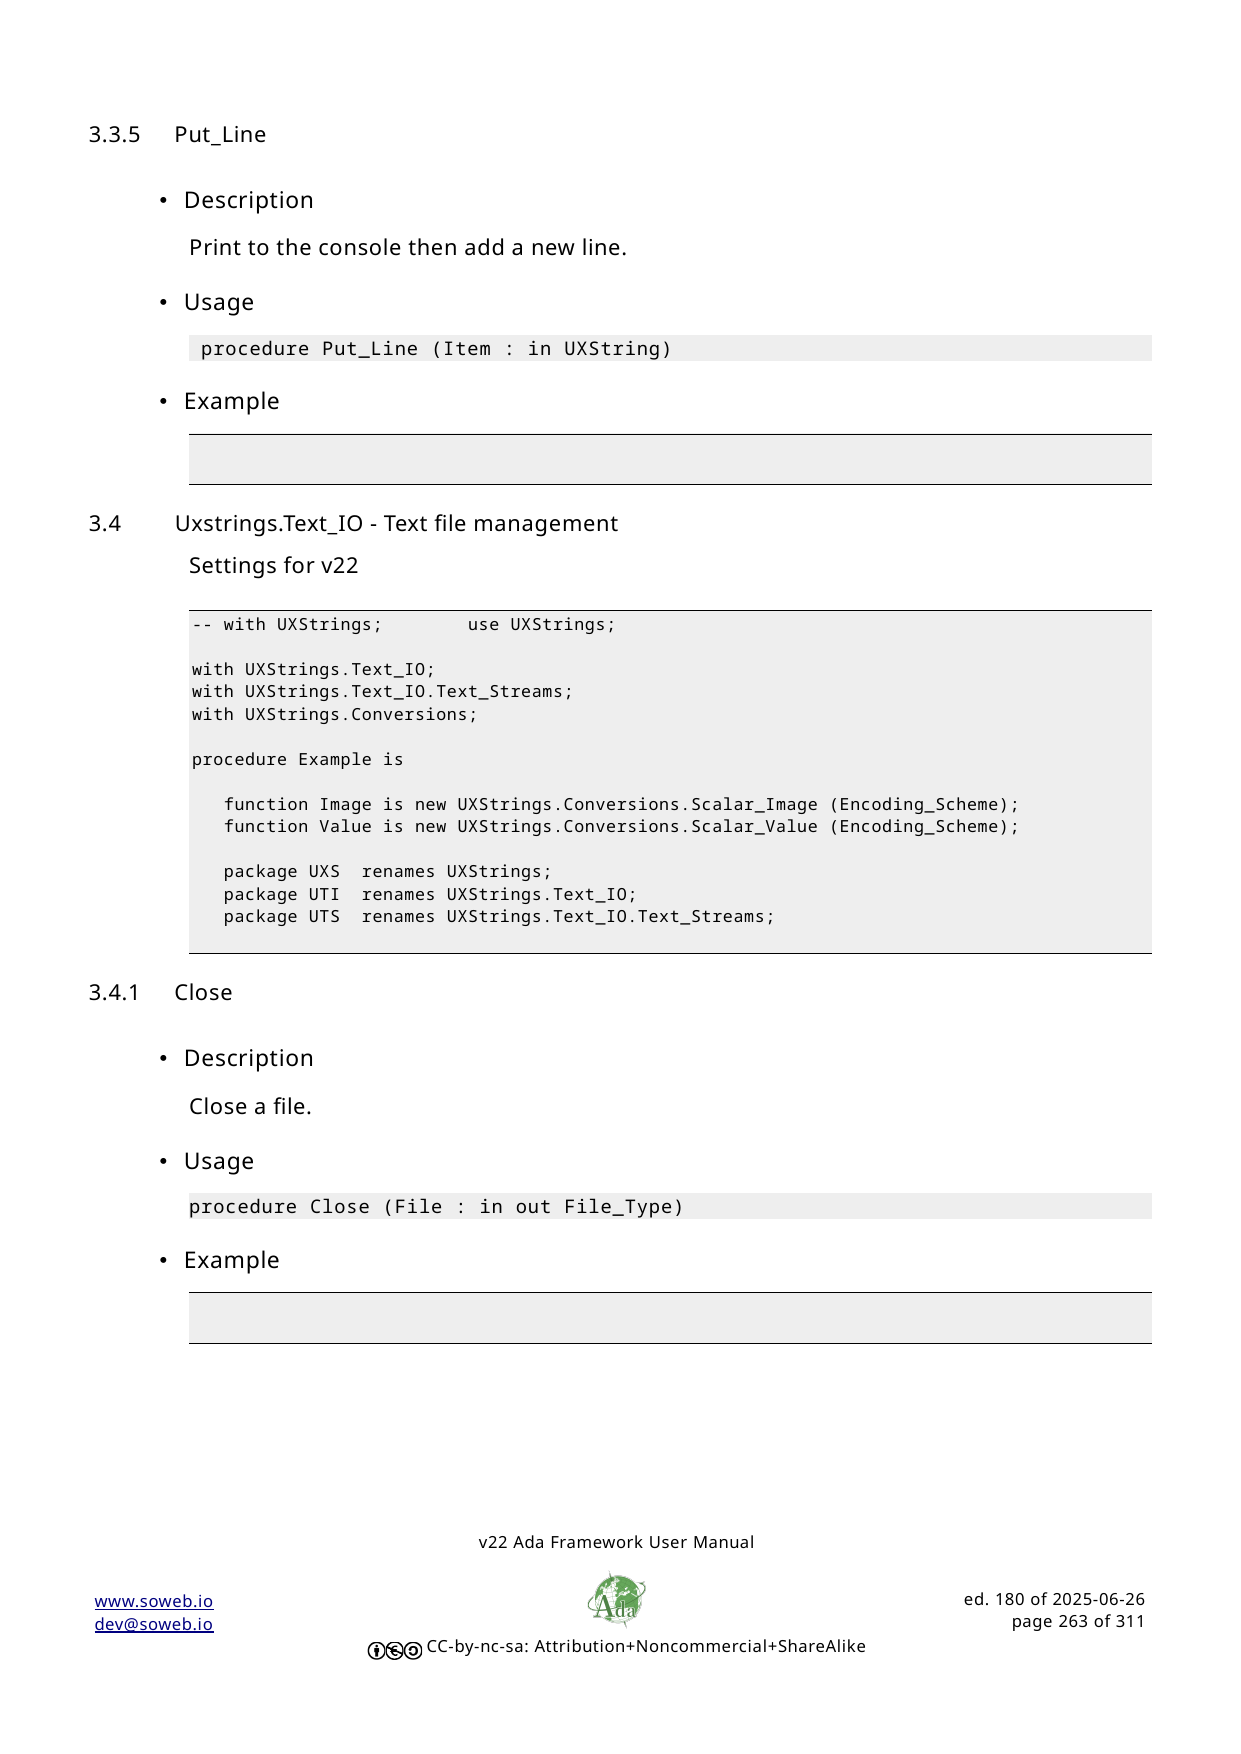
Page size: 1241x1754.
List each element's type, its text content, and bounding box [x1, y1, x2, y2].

text Settings for v22 [189, 550, 1152, 580]
list package UTS renames UXStrings.Text_IO.Text_Streams; [189, 902, 1152, 953]
subtitle Usage [159, 286, 1152, 317]
text Print to the console then add a new line. [189, 232, 1152, 262]
subtitle Description [159, 183, 1152, 214]
subtitle Put_Line [88, 118, 1152, 159]
list with UXStrings.Text_IO; [189, 655, 1152, 677]
text Close a file. [189, 1091, 1152, 1121]
text procedure Put_Line (Item : in UXString) [189, 335, 1152, 361]
picture [587, 1570, 646, 1629]
subtitle Description [159, 1042, 1152, 1073]
subtitle Uxstrings.Text_IO - Text file management [88, 508, 1152, 538]
list procedure Example is [189, 745, 1152, 790]
list with UXStrings.Conversions; [189, 700, 1152, 722]
list package UXS renames UXStrings; [189, 857, 1152, 880]
subtitle Example [159, 1243, 1152, 1274]
list -- with UXStrings; use UXStrings; [189, 611, 1152, 655]
subtitle Usage [159, 1144, 1152, 1176]
list function Value is new UXStrings.Conversions.Scalar_Value (Encoding_Scheme); [189, 812, 1152, 835]
subtitle Example [159, 384, 1152, 416]
list package UTI renames UXStrings.Text_IO; [189, 880, 1152, 902]
list with UXStrings.Text_IO.Text_Streams; [189, 677, 1152, 700]
subtitle Close [88, 977, 1152, 1018]
list function Image is new UXStrings.Conversions.Scalar_Image (Encoding_Scheme); [189, 790, 1152, 812]
text procedure Close (File : in out File_Type) [189, 1193, 1152, 1219]
picture [367, 1642, 423, 1660]
